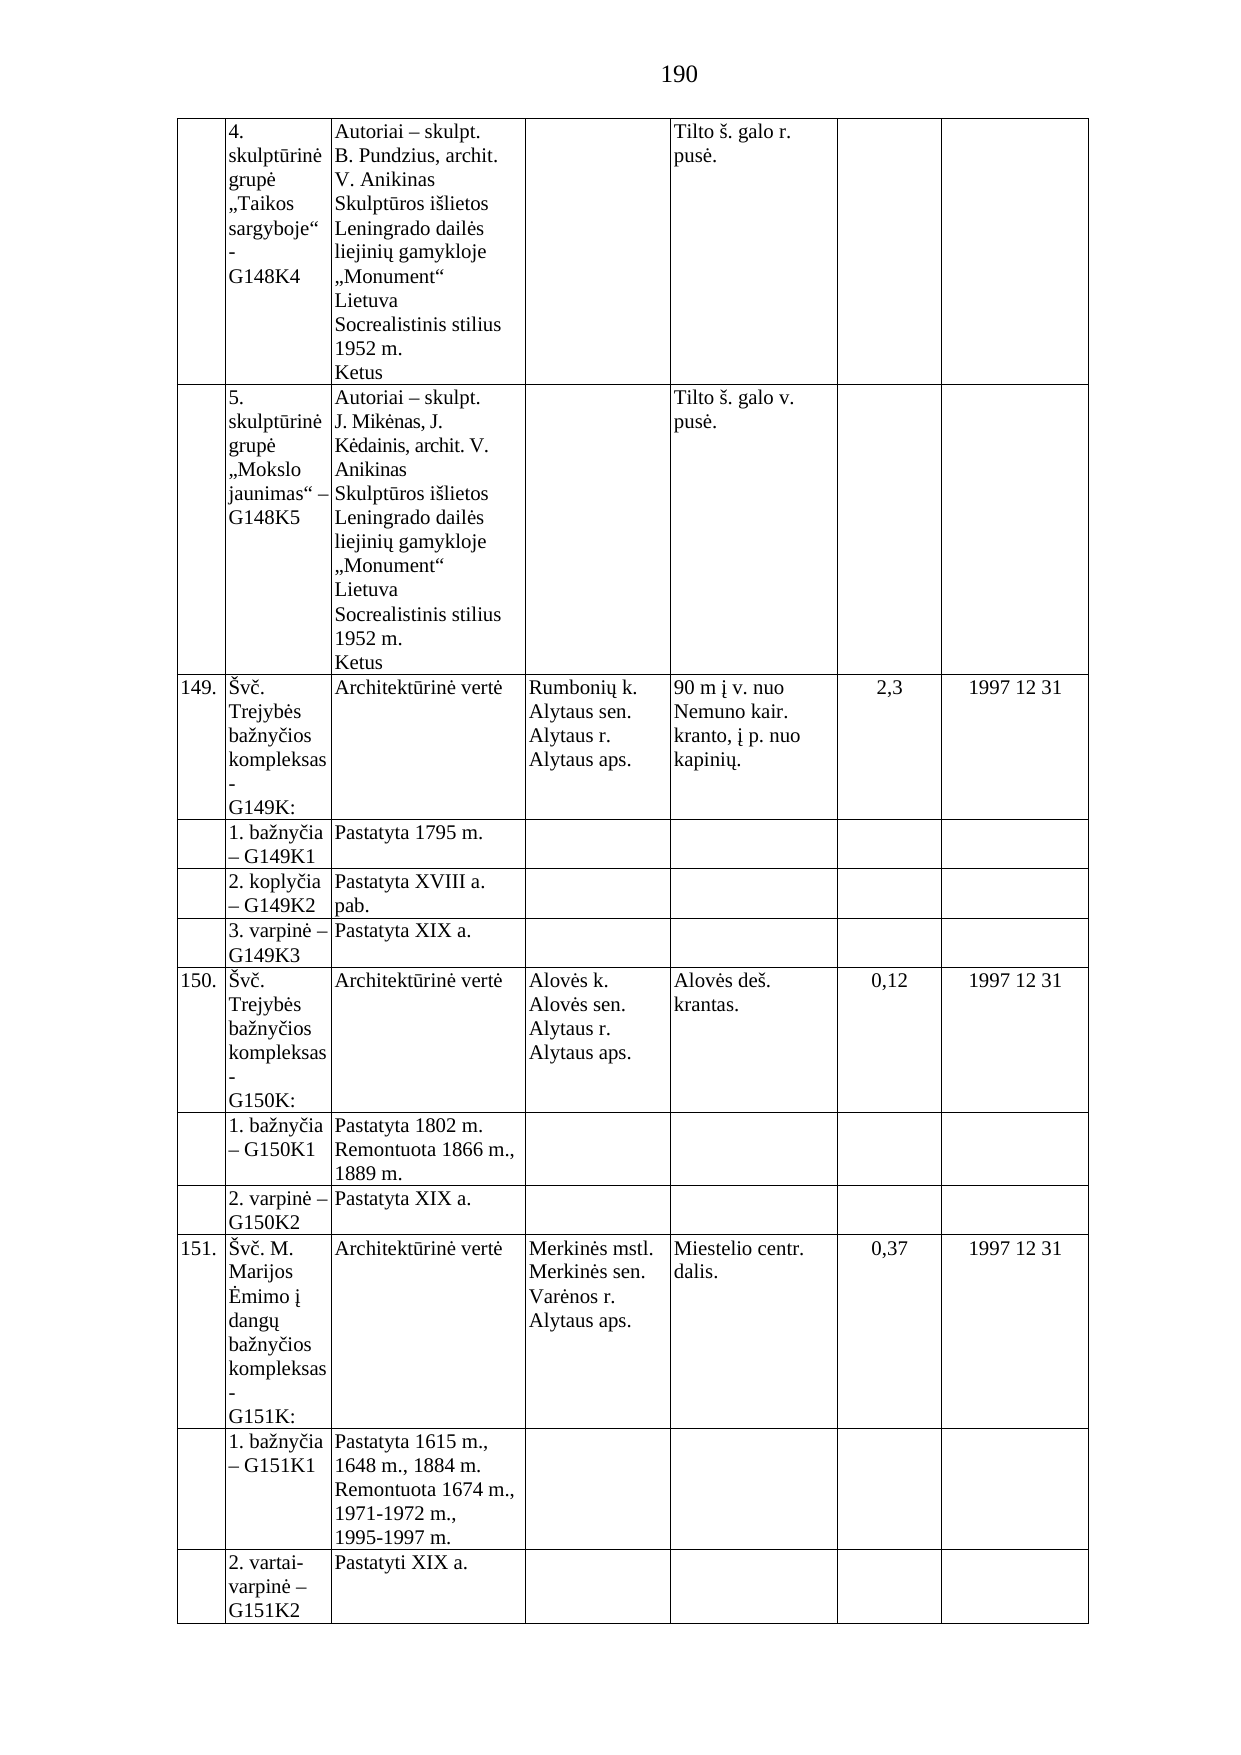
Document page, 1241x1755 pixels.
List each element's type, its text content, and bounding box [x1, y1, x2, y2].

table_cell [671, 919, 837, 967]
table_cell Švč. M. Marijos Ėmimo į dangų bažnyčios kompleksas - G151K: [226, 1235, 331, 1428]
table_cell [838, 119, 941, 384]
table_cell 5. skulptūrinė grupė „Mokslo jaunimas“ – G148K5 [226, 385, 331, 674]
table_cell [1089, 384, 1135, 674]
table_cell Rumbonių k. Alytaus sen. Alytaus r. Alytaus aps. [526, 675, 670, 819]
table_cell [838, 1186, 941, 1234]
table_cell [1135, 118, 1181, 384]
table_cell Autoriai – skulpt. B. Pundzius, archit. V. Anikinas Skulptūros išlietos Leningrado dailės liejinių gamykloje „Monument“ Lietuva Socrealistinis stilius 1952 m. Ketus [332, 119, 525, 384]
table_cell [178, 869, 225, 917]
table_cell 0,12 [838, 968, 941, 1112]
table_cell 1. bažnyčia – G150K1 [226, 1113, 331, 1185]
table_cell 2. vartai-varpinė – G151K2 [226, 1550, 331, 1622]
table_cell [1135, 1549, 1181, 1622]
table_cell [942, 1550, 1088, 1622]
table_cell [942, 820, 1088, 868]
table_cell Tilto š. galo r. pusė. [671, 119, 837, 384]
table_cell Merkinės mstl. Merkinės sen. Varėnos r. Alytaus aps. [526, 1235, 670, 1428]
table_cell 90 m į v. nuo Nemuno kair. kranto, į p. nuo kapinių. [671, 675, 837, 819]
table_cell [1135, 819, 1181, 868]
table_cell [1089, 868, 1135, 917]
table_cell [178, 919, 225, 967]
table_cell [1089, 118, 1135, 384]
table_cell [526, 1186, 670, 1234]
table_cell [526, 1113, 670, 1185]
table_cell [526, 820, 670, 868]
table_cell [178, 1186, 225, 1234]
table_cell [671, 820, 837, 868]
table_cell Švč. Trejybės bažnyčios kompleksas - G149K: [226, 675, 331, 819]
table_cell [1089, 1112, 1135, 1185]
table_cell 151. [178, 1235, 225, 1428]
table_cell [942, 1429, 1088, 1549]
table_cell [1135, 967, 1181, 1112]
table_cell Pastatyta XVIII a. pab. [332, 869, 525, 917]
table_cell 2. koplyčia – G149K2 [226, 869, 331, 917]
table_cell Alovės k. Alovės sen. Alytaus r. Alytaus aps. [526, 968, 670, 1112]
table_cell [1135, 1185, 1181, 1234]
table_cell [838, 869, 941, 917]
table_cell [1089, 918, 1135, 967]
table_cell [1135, 674, 1181, 819]
table_cell 1997 12 31 [942, 968, 1088, 1112]
table_cell Pastatyta XIX a. [332, 1186, 525, 1234]
table_cell 4. skulptūrinė grupė „Taikos sargyboje“ - G148K4 [226, 119, 331, 384]
table_cell [1135, 1234, 1181, 1428]
table_cell Pastatyta 1802 m. Remontuota 1866 m., 1889 m. [332, 1113, 525, 1185]
table_cell 150. [178, 968, 225, 1112]
table_cell 1. bažnyčia – G149K1 [226, 820, 331, 868]
table_cell [942, 119, 1088, 384]
table_cell Alovės deš. krantas. [671, 968, 837, 1112]
table_cell [838, 820, 941, 868]
table_cell 1997 12 31 [942, 675, 1088, 819]
table_cell [526, 1550, 670, 1622]
table_cell [838, 1429, 941, 1549]
table_cell [838, 1113, 941, 1185]
table_cell [671, 1429, 837, 1549]
table_cell [1135, 1428, 1181, 1549]
table_cell Architektūrinė vertė [332, 1235, 525, 1428]
table_cell [1135, 384, 1181, 674]
table_cell [178, 119, 225, 384]
table_cell [671, 1113, 837, 1185]
table_cell 2,3 [838, 675, 941, 819]
table_cell Pastatyti XIX a. [332, 1550, 525, 1622]
table_cell [1089, 967, 1135, 1112]
table_cell [526, 869, 670, 917]
table_cell [942, 1113, 1088, 1185]
table_cell [1135, 918, 1181, 967]
table_cell [671, 869, 837, 917]
table_cell [178, 385, 225, 674]
table_cell Autoriai – skulpt. J. Mikėnas, J. Kėdainis, archit. V. Anikinas Skulptūros išlietos Leningrado dailės liejinių gamykloje „Monument“ Lietuva Socrealistinis stilius 1952 m. Ketus [332, 385, 525, 674]
table_cell [1089, 1428, 1135, 1549]
table_cell [1089, 819, 1135, 868]
table_cell Pastatyta XIX a. [332, 919, 525, 967]
table_cell Miestelio centr. dalis. [671, 1235, 837, 1428]
table_cell [1135, 1112, 1181, 1185]
table_cell [178, 1429, 225, 1549]
table_cell [671, 1550, 837, 1622]
table_cell 149. [178, 675, 225, 819]
table_cell Tilto š. galo v. pusė. [671, 385, 837, 674]
table_cell [838, 919, 941, 967]
table_cell [942, 919, 1088, 967]
table_cell 1. bažnyčia – G151K1 [226, 1429, 331, 1549]
table_cell [526, 1429, 670, 1549]
table_cell 1997 12 31 [942, 1235, 1088, 1428]
table_cell [942, 385, 1088, 674]
table_cell [1089, 1549, 1135, 1622]
table_cell [942, 869, 1088, 917]
table_cell [671, 1186, 837, 1234]
table_cell Architektūrinė vertė [332, 968, 525, 1112]
table_cell 2. varpinė – G150K2 [226, 1186, 331, 1234]
table_cell [1135, 868, 1181, 917]
table_cell [838, 1550, 941, 1622]
table_cell Architektūrinė vertė [332, 675, 525, 819]
table_cell [178, 1550, 225, 1622]
table_cell Pastatyta 1795 m. [332, 820, 525, 868]
table_cell [942, 1186, 1088, 1234]
table_cell [178, 820, 225, 868]
table_cell [1089, 1234, 1135, 1428]
table_cell [838, 385, 941, 674]
table_cell [178, 1113, 225, 1185]
table_cell [526, 119, 670, 384]
table_cell 0,37 [838, 1235, 941, 1428]
table_cell [1089, 674, 1135, 819]
table_cell [526, 385, 670, 674]
table_cell Pastatyta 1615 m., 1648 m., 1884 m. Remontuota 1674 m., 1971-1972 m., 1995-1997 m. [332, 1429, 525, 1549]
table_cell [526, 919, 670, 967]
table_cell [1089, 1185, 1135, 1234]
table_cell 3. varpinė – G149K3 [226, 919, 331, 967]
table_cell Švč. Trejybės bažnyčios kompleksas - G150K: [226, 968, 331, 1112]
